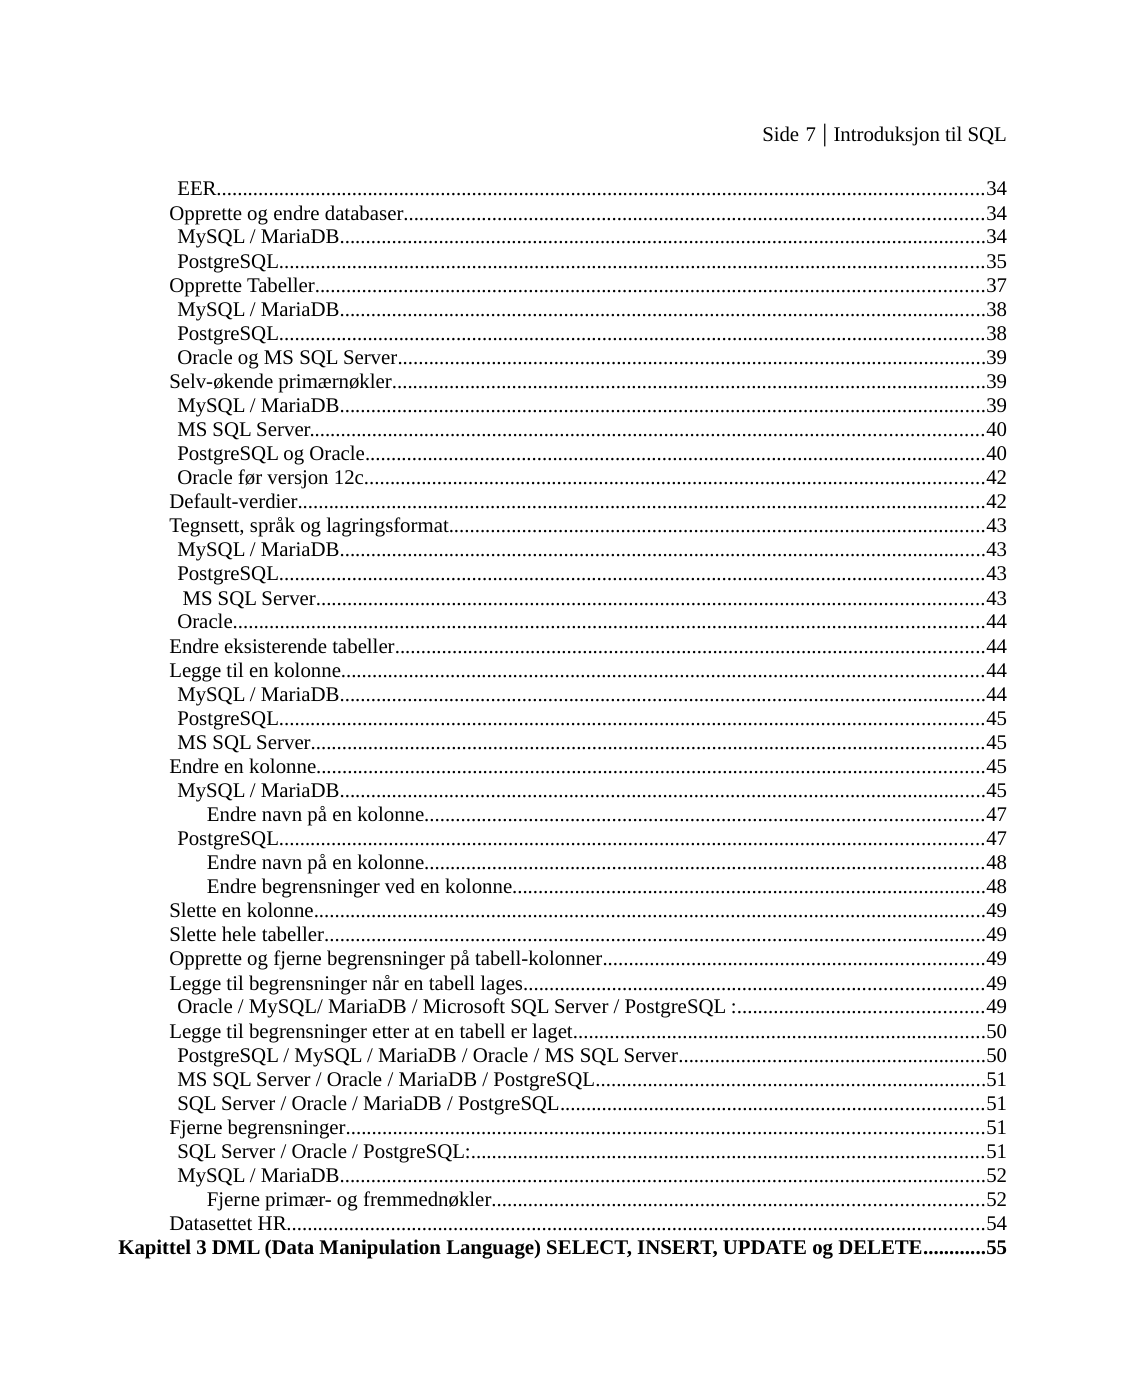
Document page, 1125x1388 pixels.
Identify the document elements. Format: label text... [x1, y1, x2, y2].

text  Slette hele tabeller 49 [148, 922, 1007, 946]
text MS SQL Server 43 [177, 585, 1007, 609]
text SQL Server / Oracle / PostgreSQL: 51 [177, 1139, 1007, 1163]
text PostgreSQL 38 [177, 321, 1007, 345]
text PostgreSQL 35 [177, 248, 1007, 273]
text EER 34 [177, 176, 1007, 200]
text MySQL / MariaDB 39 [177, 393, 1007, 417]
text  Opprette Tabeller 37 [148, 273, 1007, 297]
text  Selv-økende primærnøkler 39 [148, 369, 1007, 393]
text PostgreSQL 43 [177, 561, 1007, 585]
text Oracle 44 [177, 609, 1007, 633]
text Kapittel 3 DML (Data Manipulation Language) SELECT, INSERT, UPDATE og DELETE 55 [118, 1235, 1007, 1259]
text PostgreSQL og Oracle 40 [177, 441, 1007, 465]
text  Legge til begrensninger etter at en tabell er laget 50 [148, 1018, 1007, 1043]
text MySQL / MariaDB 43 [177, 537, 1007, 561]
text PostgreSQL / MySQL / MariaDB / Oracle / MS SQL Server 50 [177, 1043, 1007, 1067]
text MS SQL Server / Oracle / MariaDB / PostgreSQL 51 [177, 1067, 1007, 1091]
text MS SQL Server. 40 [177, 417, 1007, 441]
text  Endre en kolonne 45 [148, 754, 1007, 778]
text  Opprette og endre databaser 34 [148, 200, 1007, 224]
text MySQL / MariaDB 45 [177, 778, 1007, 802]
text  Tegnsett, språk og lagringsformat 43 [148, 513, 1007, 537]
text  Default-verdier 42 [148, 489, 1007, 513]
text  Endre eksisterende tabeller 44 [148, 633, 1007, 658]
text Endre begrensninger ved en kolonne 48 [207, 874, 1007, 898]
text  Fjerne begrensninger 51 [148, 1115, 1007, 1139]
text Oracle / MySQL/ MariaDB / Microsoft SQL Server / PostgreSQL : 49 [177, 994, 1007, 1018]
text MySQL / MariaDB 44 [177, 682, 1007, 706]
text MySQL / MariaDB 34 [177, 224, 1007, 248]
text MySQL / MariaDB 52 [177, 1163, 1007, 1187]
text  Datasettet HR 54 [148, 1211, 1007, 1235]
text  Legge til begrensninger når en tabell lages 49 [148, 970, 1007, 994]
text  Slette en kolonne 49 [148, 898, 1007, 922]
text MySQL / MariaDB 38 [177, 297, 1007, 321]
text Endre navn på en kolonne 47 [207, 802, 1007, 826]
text Fjerne primær- og fremmednøkler 52 [207, 1187, 1007, 1211]
text MS SQL Server 45 [177, 730, 1007, 754]
text PostgreSQL 45 [177, 706, 1007, 730]
text PostgreSQL 47 [177, 826, 1007, 850]
text SQL Server / Oracle / MariaDB / PostgreSQL 51 [177, 1091, 1007, 1115]
text  Legge til en kolonne 44 [148, 658, 1007, 682]
text Oracle og MS SQL Server 39 [177, 345, 1007, 369]
text Endre navn på en kolonne 48 [207, 850, 1007, 874]
text  Opprette og fjerne begrensninger på tabell-kolonner 49 [148, 946, 1007, 970]
text Oracle før versjon 12c 42 [177, 465, 1007, 489]
